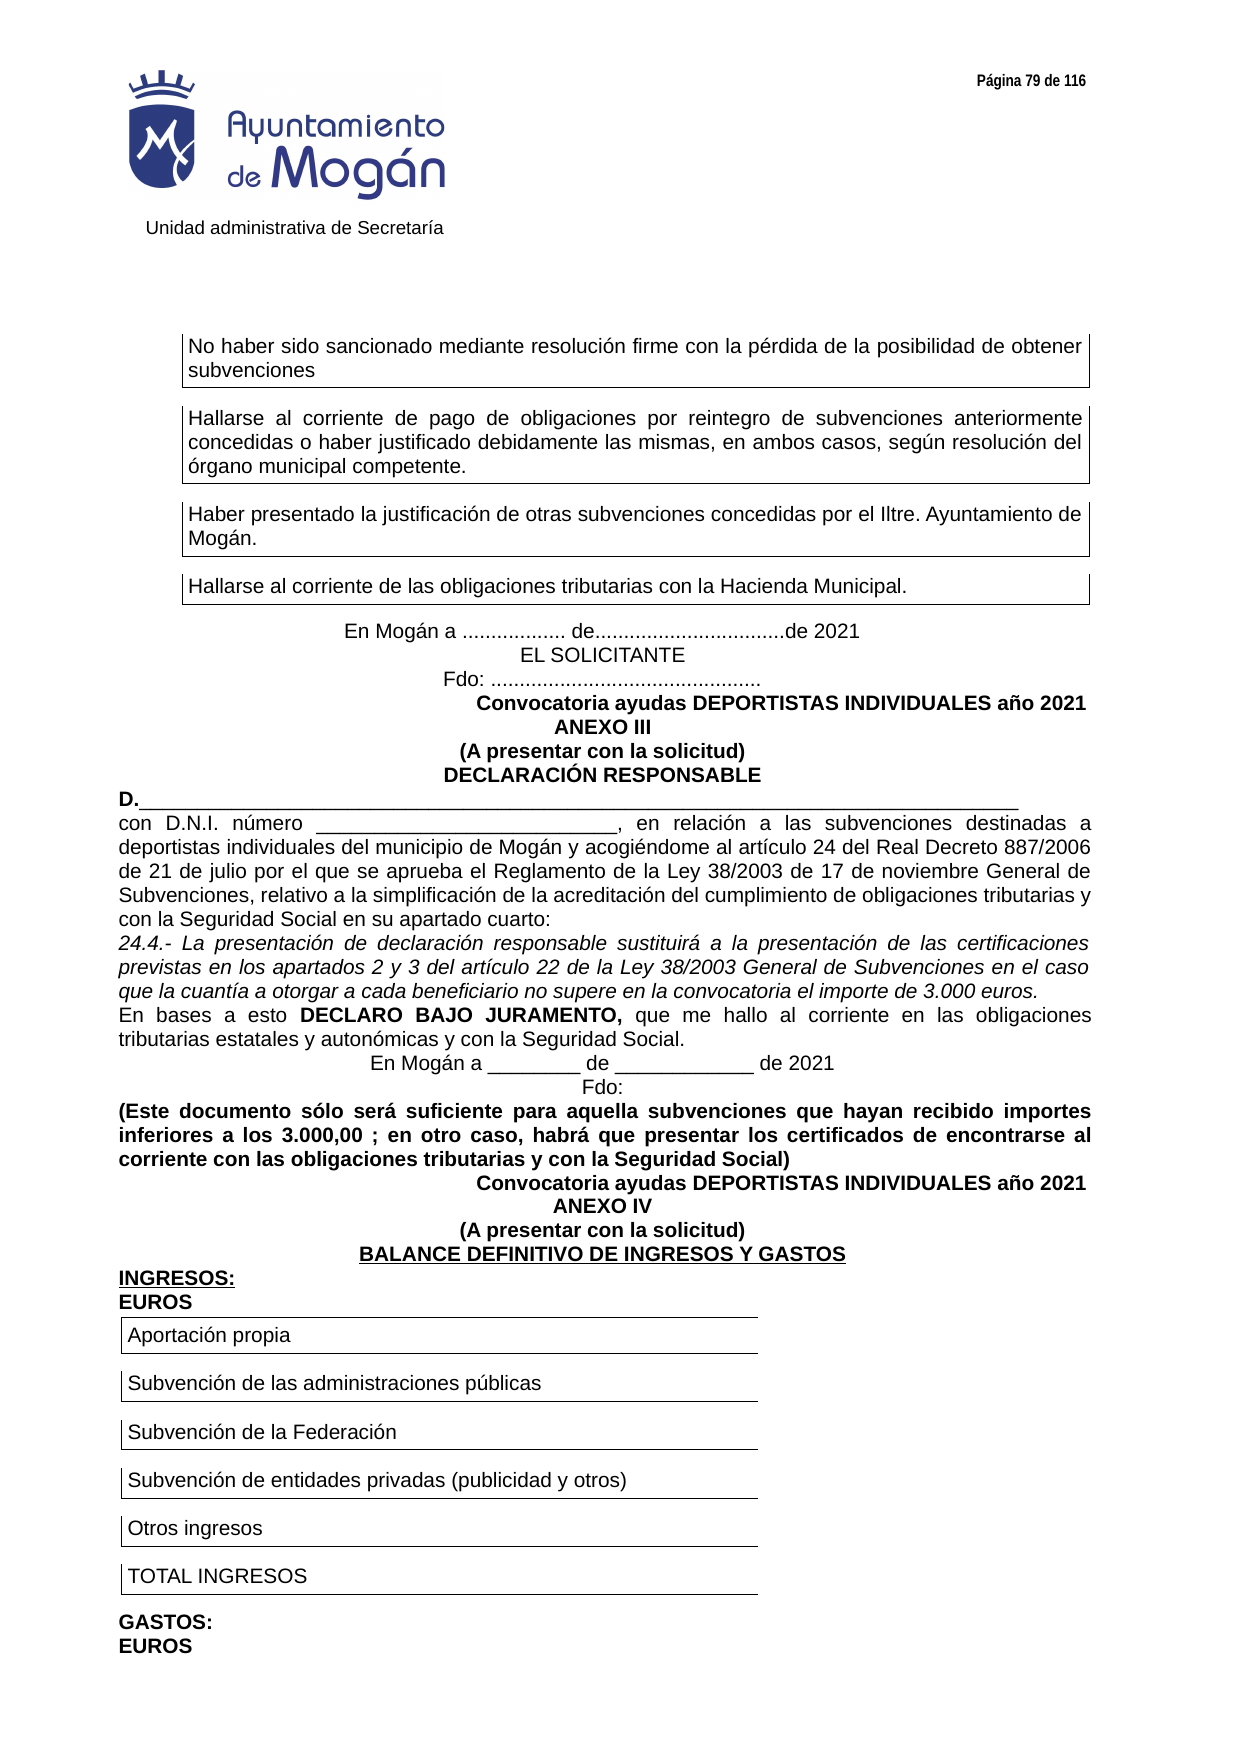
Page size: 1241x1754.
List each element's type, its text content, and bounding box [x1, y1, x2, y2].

table_cell [118, 331, 179, 403]
text EL SOLICITANTE [118, 643, 1092, 667]
table_cell [118, 571, 179, 619]
table_cell [118, 499, 179, 571]
table_cell [761, 1417, 1092, 1465]
text D.____________________________________________________________________________ [118, 787, 1092, 811]
text BALANCE DEFINITIVO DE INGRESOS Y GASTOS [118, 1242, 1092, 1266]
table_header Aportación propia [118, 1314, 761, 1368]
text (A presentar con la solicitud) [118, 739, 1092, 763]
table_cell [761, 1513, 1092, 1561]
table_cell TOTAL INGRESOS [118, 1561, 761, 1609]
text Fdo: ............................................... [118, 667, 1092, 691]
table_cell Haber presentado la justificación de otras subvenciones concedidas por el Iltre. Ayuntamiento de Mogán. [179, 499, 1092, 571]
table_cell [761, 1561, 1092, 1609]
table_cell Subvención de las administraciones públicas [118, 1368, 761, 1417]
text GASTOS: [118, 1609, 1092, 1633]
table_header [761, 1314, 1092, 1368]
table_cell No haber sido sancionado mediante resolución firme con la pérdida de la posibilidad de obtener subvenciones [179, 331, 1092, 403]
table_cell [118, 403, 179, 499]
table_cell Hallarse al corriente de pago de obligaciones por reintegro de subvenciones anteriormente concedidas o haber justificado debidamente las mismas, en ambos casos, según resolución del órgano municipal competente. [179, 403, 1092, 499]
text (A presentar con la solicitud) [118, 1218, 1092, 1242]
text DECLARACIÓN RESPONSABLE [118, 763, 1092, 787]
text En bases a esto DECLARO BAJO JURAMENTO, que me hallo al corriente en las obligaciones tributarias estatales y autonómicas y con la Seguridad Social. [118, 1003, 1092, 1051]
text ANEXO IV [118, 1194, 1092, 1218]
table_cell Subvención de entidades privadas (publicidad y otros) [118, 1465, 761, 1513]
text EUROS [118, 1633, 1092, 1657]
text En Mogán a ________ de ____________ de 2021 [118, 1051, 1092, 1074]
text INGRESOS: [118, 1266, 1092, 1290]
text (Este documento sólo será suficiente para aquella subvenciones que hayan recibido importes inferiores a los 3.000,00 ; en otro caso, habrá que presentar los certificados de encontrarse al corriente con las obligaciones tributarias y con la Seguridad Social) [118, 1098, 1092, 1170]
text Fdo: [118, 1074, 1092, 1098]
picture [128, 70, 445, 206]
text 24.4.- La presentación de declaración responsable sustituirá a la presentación de las certificaciones previstas en los apartados 2 y 3 del artículo 22 de la Ley 38/2003 General de Subvenciones en el caso que la cuantía a otorgar a cada beneficiario no supere en la convocatoria el importe de 3.000 euros. [118, 931, 1092, 1003]
text Convocatoria ayudas DEPORTISTAS INDIVIDUALES año 2021 [118, 691, 1092, 715]
table_cell [761, 1465, 1092, 1513]
text En Mogán a .................. de.................................de 2021 [118, 619, 1092, 643]
table_cell Subvención de la Federación [118, 1417, 761, 1465]
table_cell [761, 1368, 1092, 1417]
text con D.N.I. número __________________________, en relación a las subvenciones destinadas a deportistas individuales del municipio de Mogán y acogiéndome al artículo 24 del Real Decreto 887/2006 de 21 de julio por el que se aprueba el Reglamento de la Ley 38/2003 de 17 de noviembre General de Subvenciones, relativo a la simplificación de la acreditación del cumplimiento de obligaciones tributarias y con la Seguridad Social en su apartado cuarto: [118, 811, 1092, 931]
table_cell Otros ingresos [118, 1513, 761, 1561]
table_cell Hallarse al corriente de las obligaciones tributarias con la Hacienda Municipal. [179, 571, 1092, 619]
text EUROS [118, 1290, 1092, 1314]
text ANEXO III [118, 715, 1092, 739]
text Convocatoria ayudas DEPORTISTAS INDIVIDUALES año 2021 [118, 1170, 1092, 1194]
